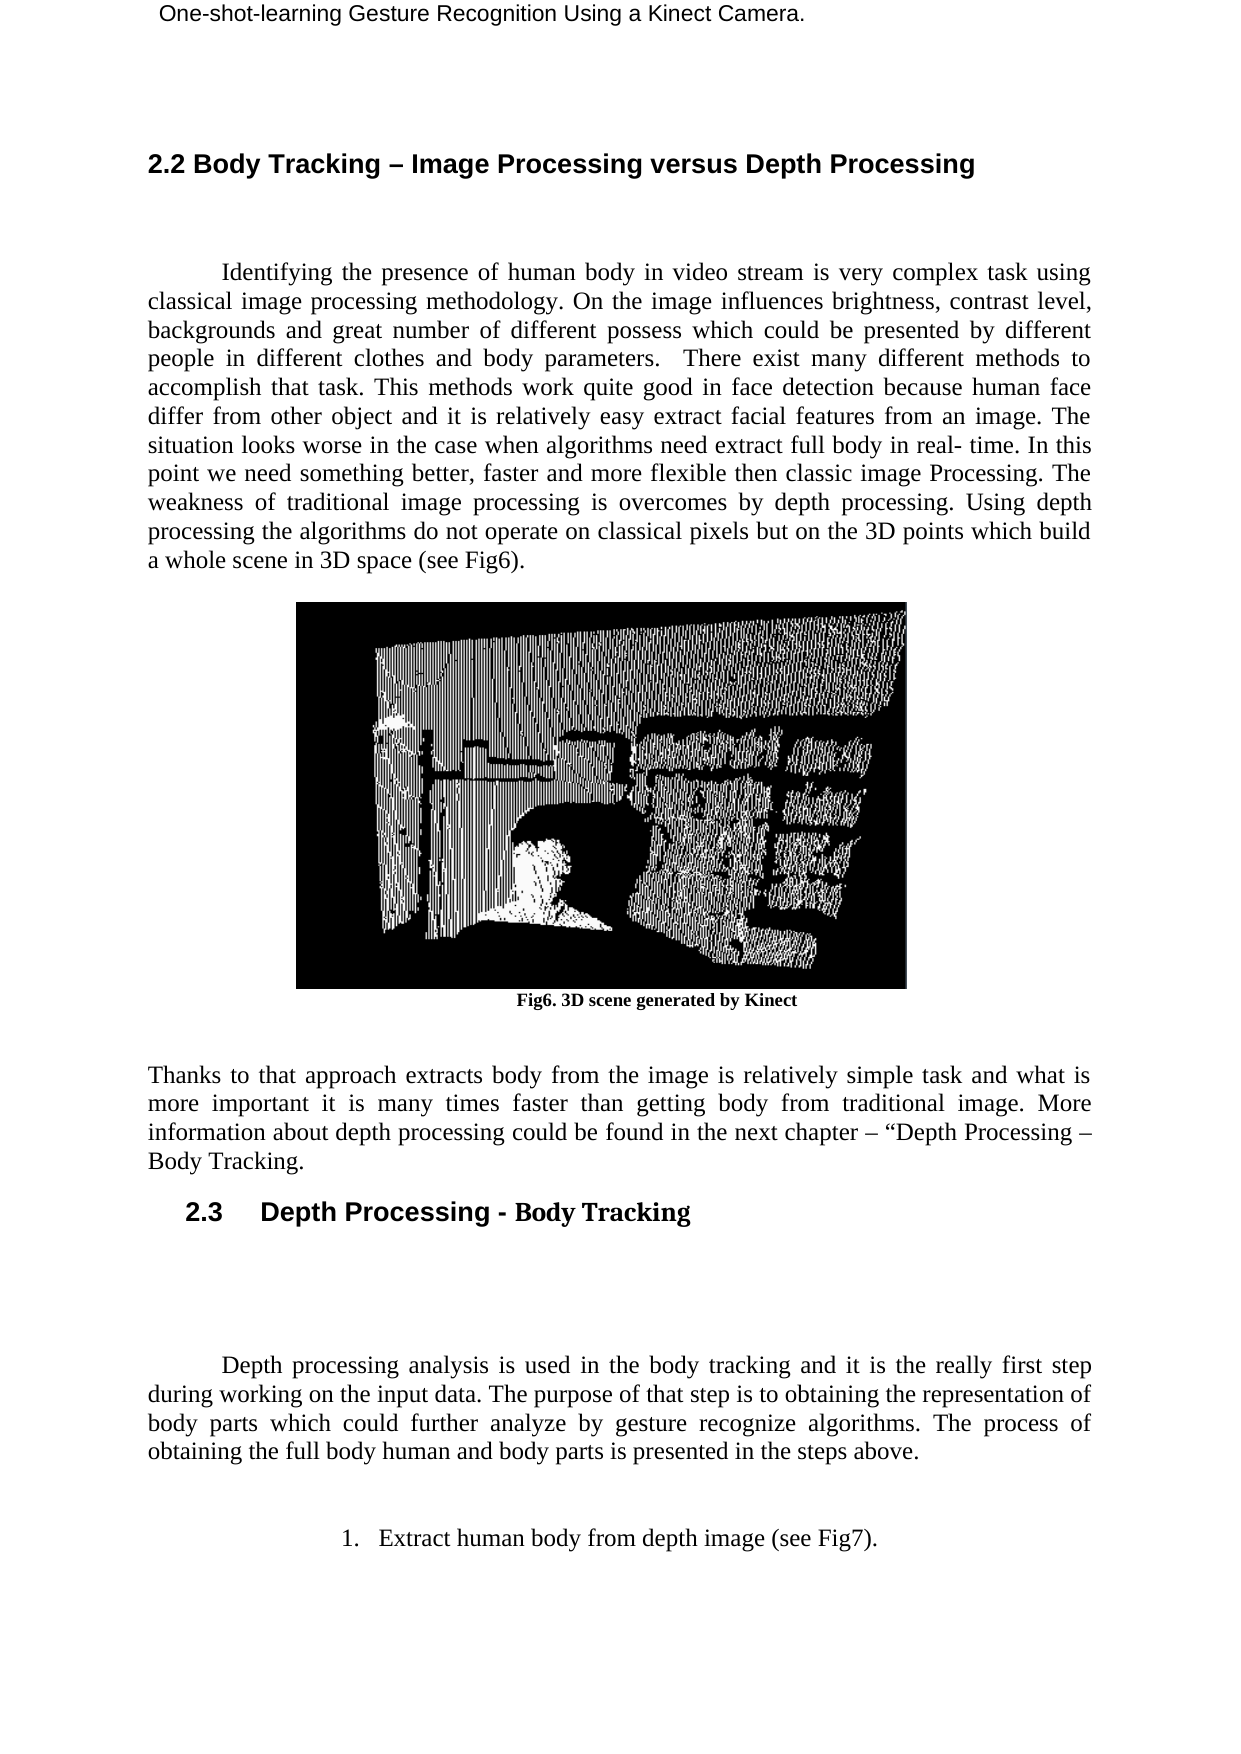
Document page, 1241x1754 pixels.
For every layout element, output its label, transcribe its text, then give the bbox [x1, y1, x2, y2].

text 2.2 Body Tracking – Image Processing versus Depth Processing [148, 148, 1093, 179]
list Extract human body from depth image (see Fig7). [341, 1523, 1093, 1551]
text Thanks to that approach extracts body from the image is relatively simple task and what is more important it is many times faster than getting body from traditional image. More information about depth processing could be found in the next chapter – “Depth Processing – Body Tracking. [148, 1060, 1093, 1175]
list Depth Processing - Body Tracking [185, 1196, 1093, 1228]
text Identifying the presence of human body in video stream is very complex task using classical image processing methodology. On the image influences brightness, contrast level, backgrounds and great number of different possess which could be presented by different people in different clothes and body parameters. There exist many different methods to accomplish that task. This methods work quite good in face detection because human face differ from other object and it is relatively easy extract facial features from an image. The situation looks worse in the case when algorithms need extract full body in real- time. In this point we need something better, faster and more flexible then classic image Processing. The weakness of traditional image processing is overcomes by depth processing. Using depth processing the algorithms do not operate on classical pixels but on the 3D points which build a whole scene in 3D space (see Fig6). [148, 257, 1093, 573]
text Fig6. 3D scene generated by Kinect [443, 988, 1093, 1010]
text Depth processing analysis is used in the body tracking and it is the really first step during working on the input data. The purpose of that step is to obtaining the representation of body parts which could further analyze by gesture recognize algorithms. The process of obtaining the full body human and body parts is presented in the steps above. [148, 1350, 1093, 1465]
